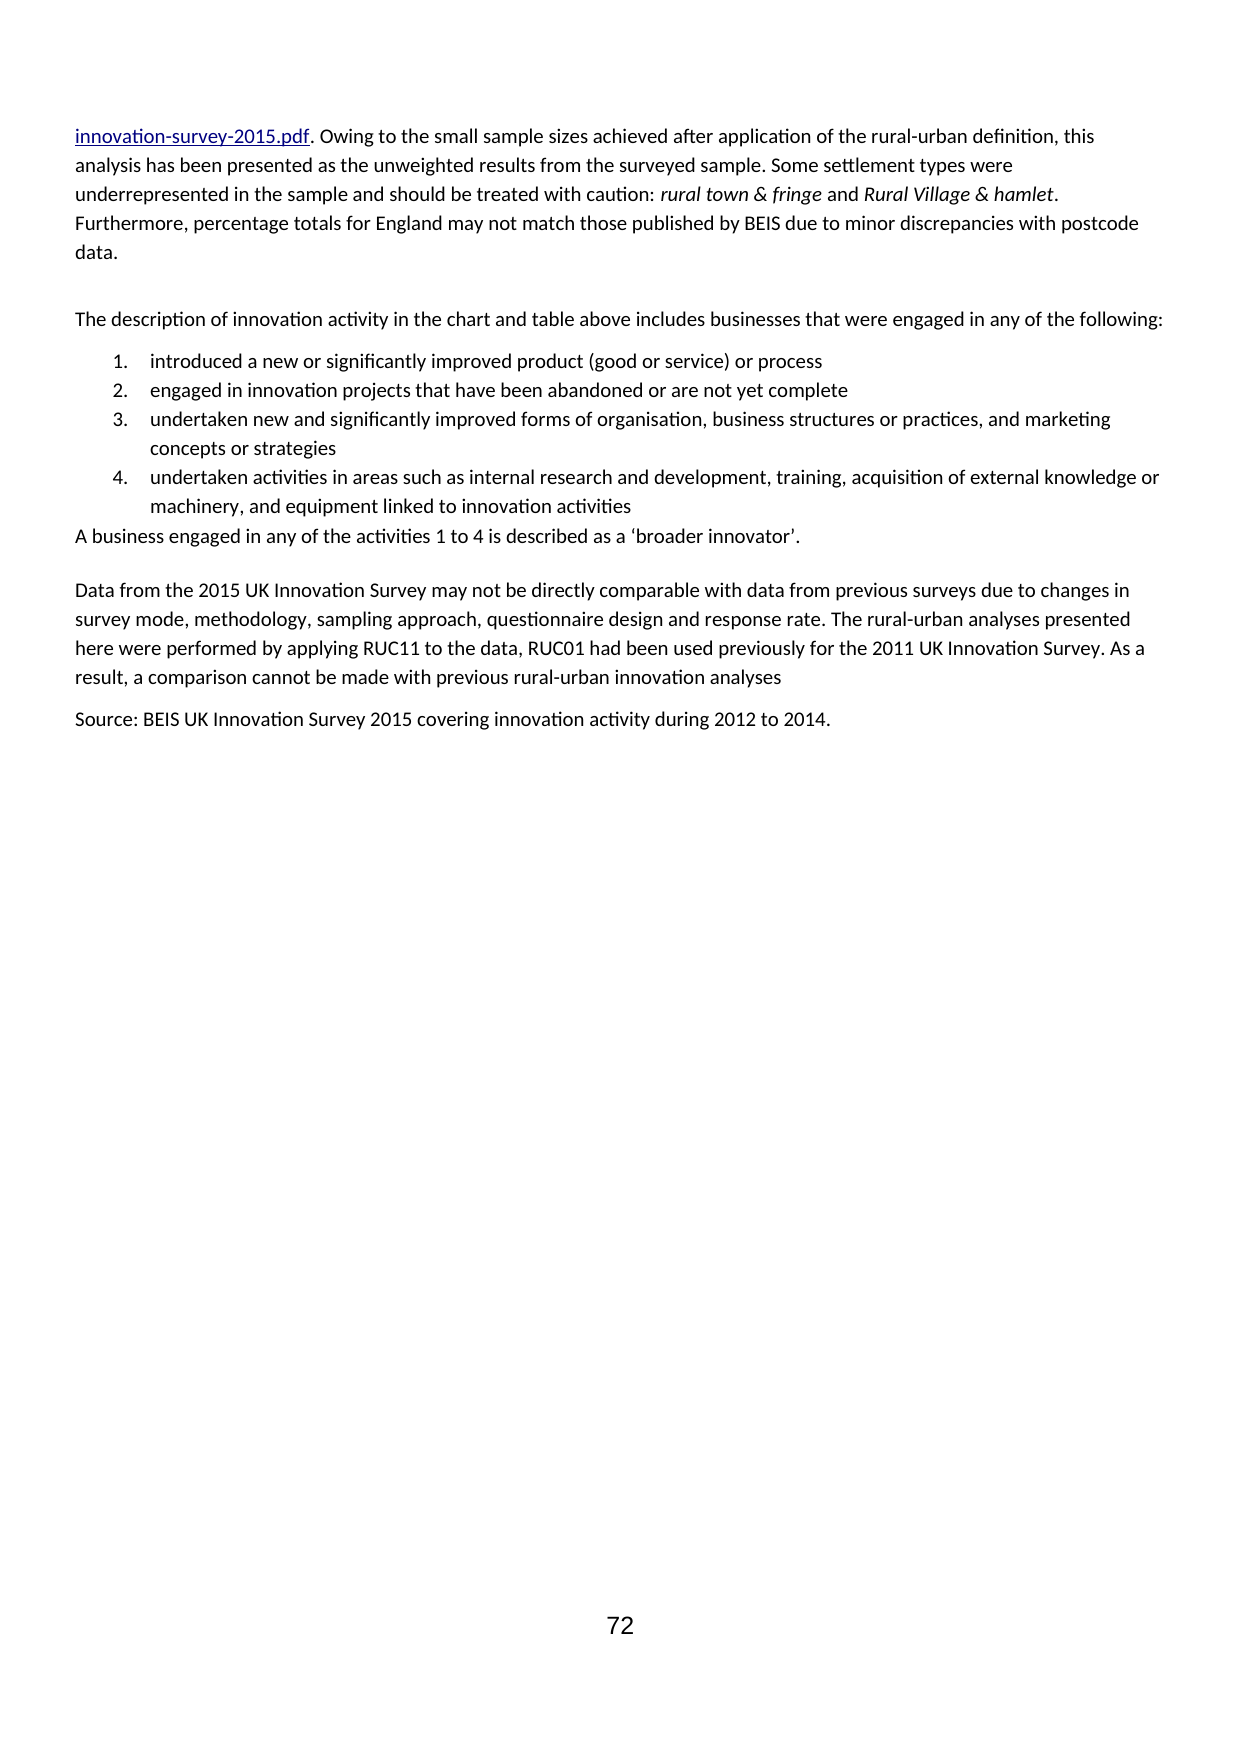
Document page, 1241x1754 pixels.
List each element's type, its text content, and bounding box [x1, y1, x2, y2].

list introduced a new or significantly improved product (good or service) or process [112, 348, 1165, 373]
list undertaken activities in areas such as internal research and development, training, acquisition of external knowledge or machinery, and equipment linked to innovation activities [112, 464, 1165, 519]
text Source: BEIS UK Innovation Survey 2015 covering innovation activity during 2012 to 2014. [75, 706, 1165, 732]
text innovation-survey-2015.pdf. Owing to the small sample sizes achieved after application of the rural-urban definition, this analysis has been presented as the unweighted results from the surveyed sample. Some settlement types were underrepresented in the sample and should be treated with caution: rural town & fringe and Rural Village & hamlet. Furthermore, percentage totals for England may not match those published by BEIS due to minor discrepancies with postcode data. [75, 123, 1165, 265]
text The description of innovation activity in the chart and table above includes businesses that were engaged in any of the following: [75, 306, 1165, 332]
text A business engaged in any of the activities 1 to 4 is described as a ‘broader innovator’. [75, 523, 1165, 548]
list undertaken new and significantly improved forms of organisation, business structures or practices, and marketing concepts or strategies [112, 406, 1165, 461]
text Data from the 2015 UK Innovation Survey may not be directly comparable with data from previous surveys due to changes in survey mode, methodology, sampling approach, questionnaire design and response rate. The rural-urban analyses presented here were performed by applying RUC11 to the data, RUC01 had been used previously for the 2011 UK Innovation Survey. As a result, a comparison cannot be made with previous rural-urban innovation analyses [75, 577, 1165, 690]
list engaged in innovation projects that have been abandoned or are not yet complete [112, 377, 1165, 402]
